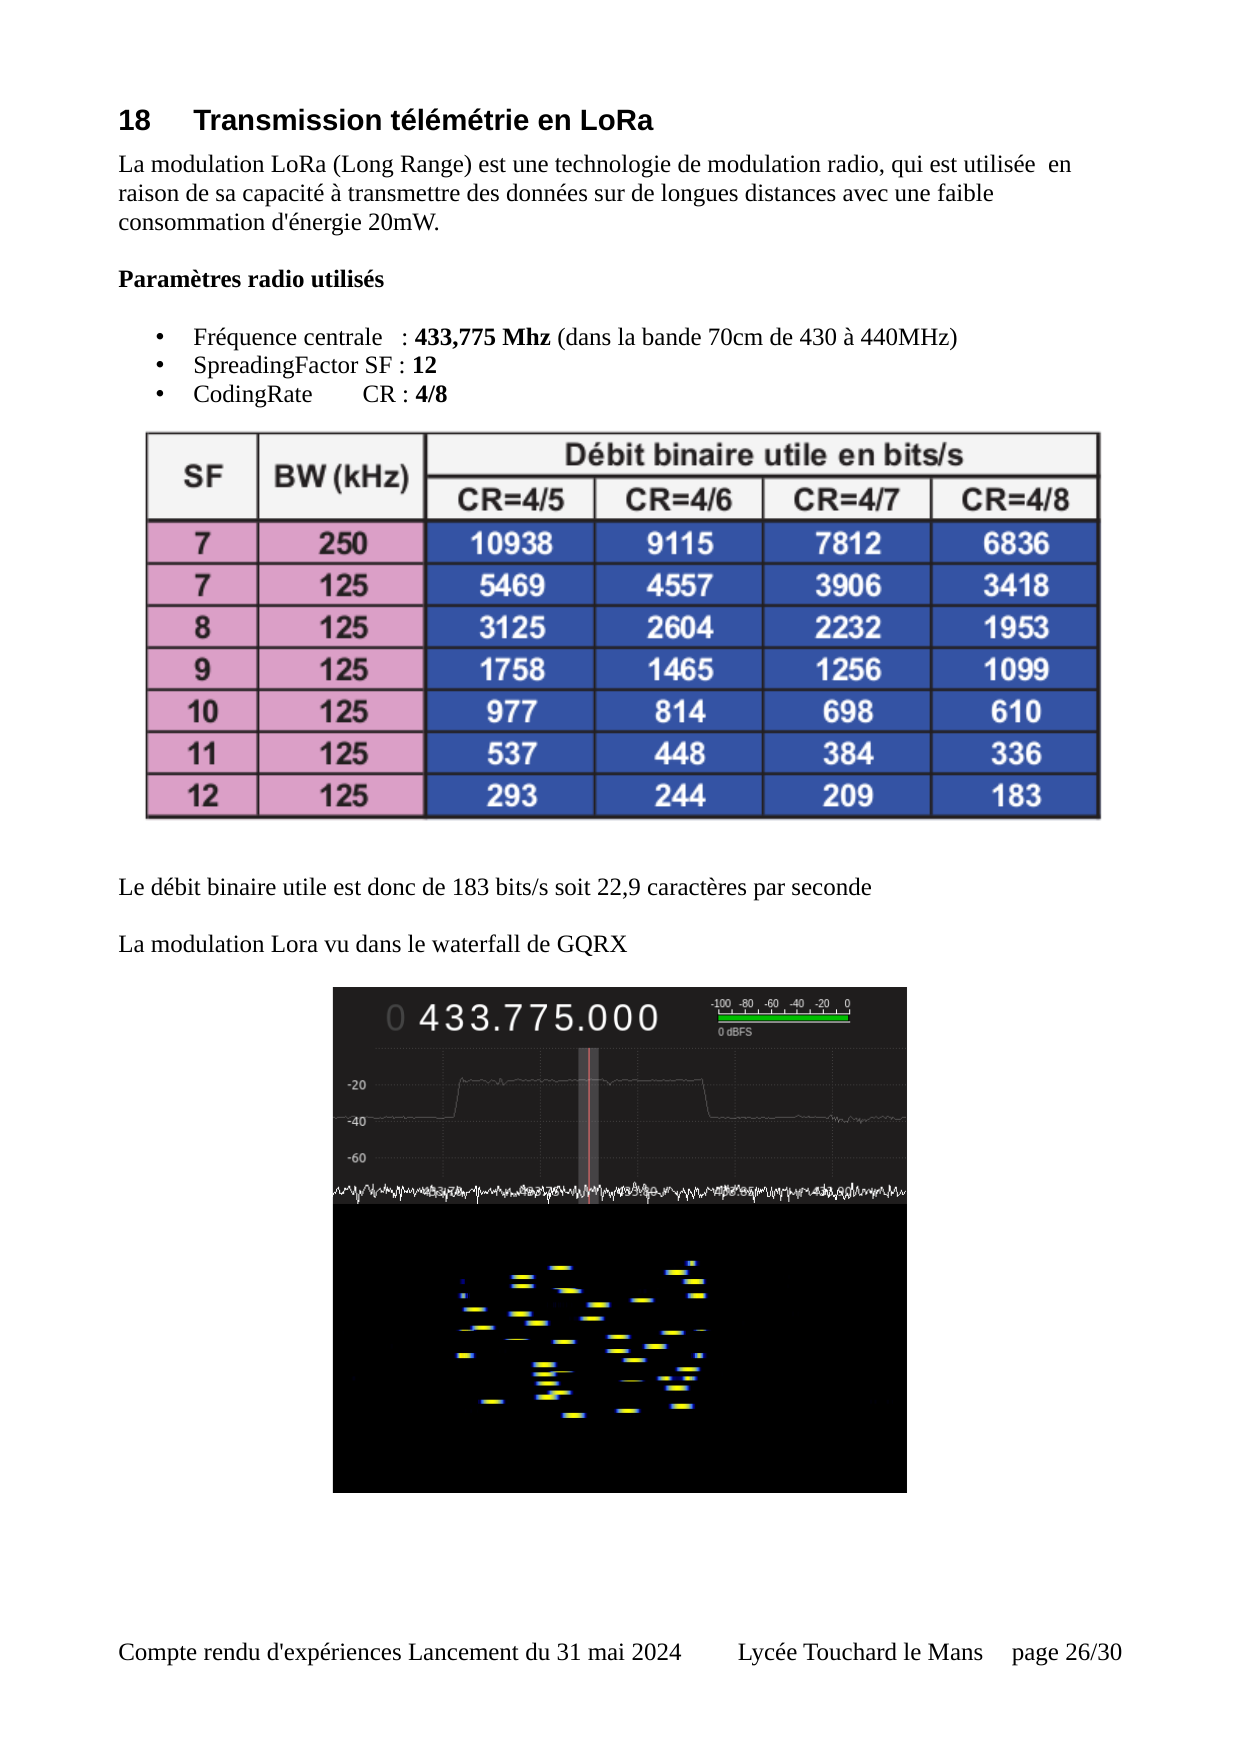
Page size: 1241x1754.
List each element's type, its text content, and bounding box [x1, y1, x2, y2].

text La modulation LoRa (Long Range) est une technologie de modulation radio, qui est utilisée en raison de sa capacité à transmettre des données sur de longues distances avec une faible consommation d'énergie 20mW. [118, 149, 1122, 236]
picture [118, 408, 1123, 844]
text La modulation Lora vu dans le waterfall de GQRX [118, 929, 1122, 958]
list Fréquence centrale : 433,775 Mhz (dans la bande 70cm de 430 à 440MHz) [156, 322, 1122, 351]
picture [332, 987, 908, 1493]
text Le débit binaire utile est donc de 183 bits/s soit 22,9 caractères par seconde [118, 872, 1122, 901]
list SpreadingFactor SF : 12 [156, 351, 1122, 379]
text Paramètres radio utilisés [118, 264, 1122, 293]
subtitle Transmission télémétrie en LoRa [118, 103, 1122, 137]
list CodingRate CR : 4/8 [156, 379, 1122, 408]
